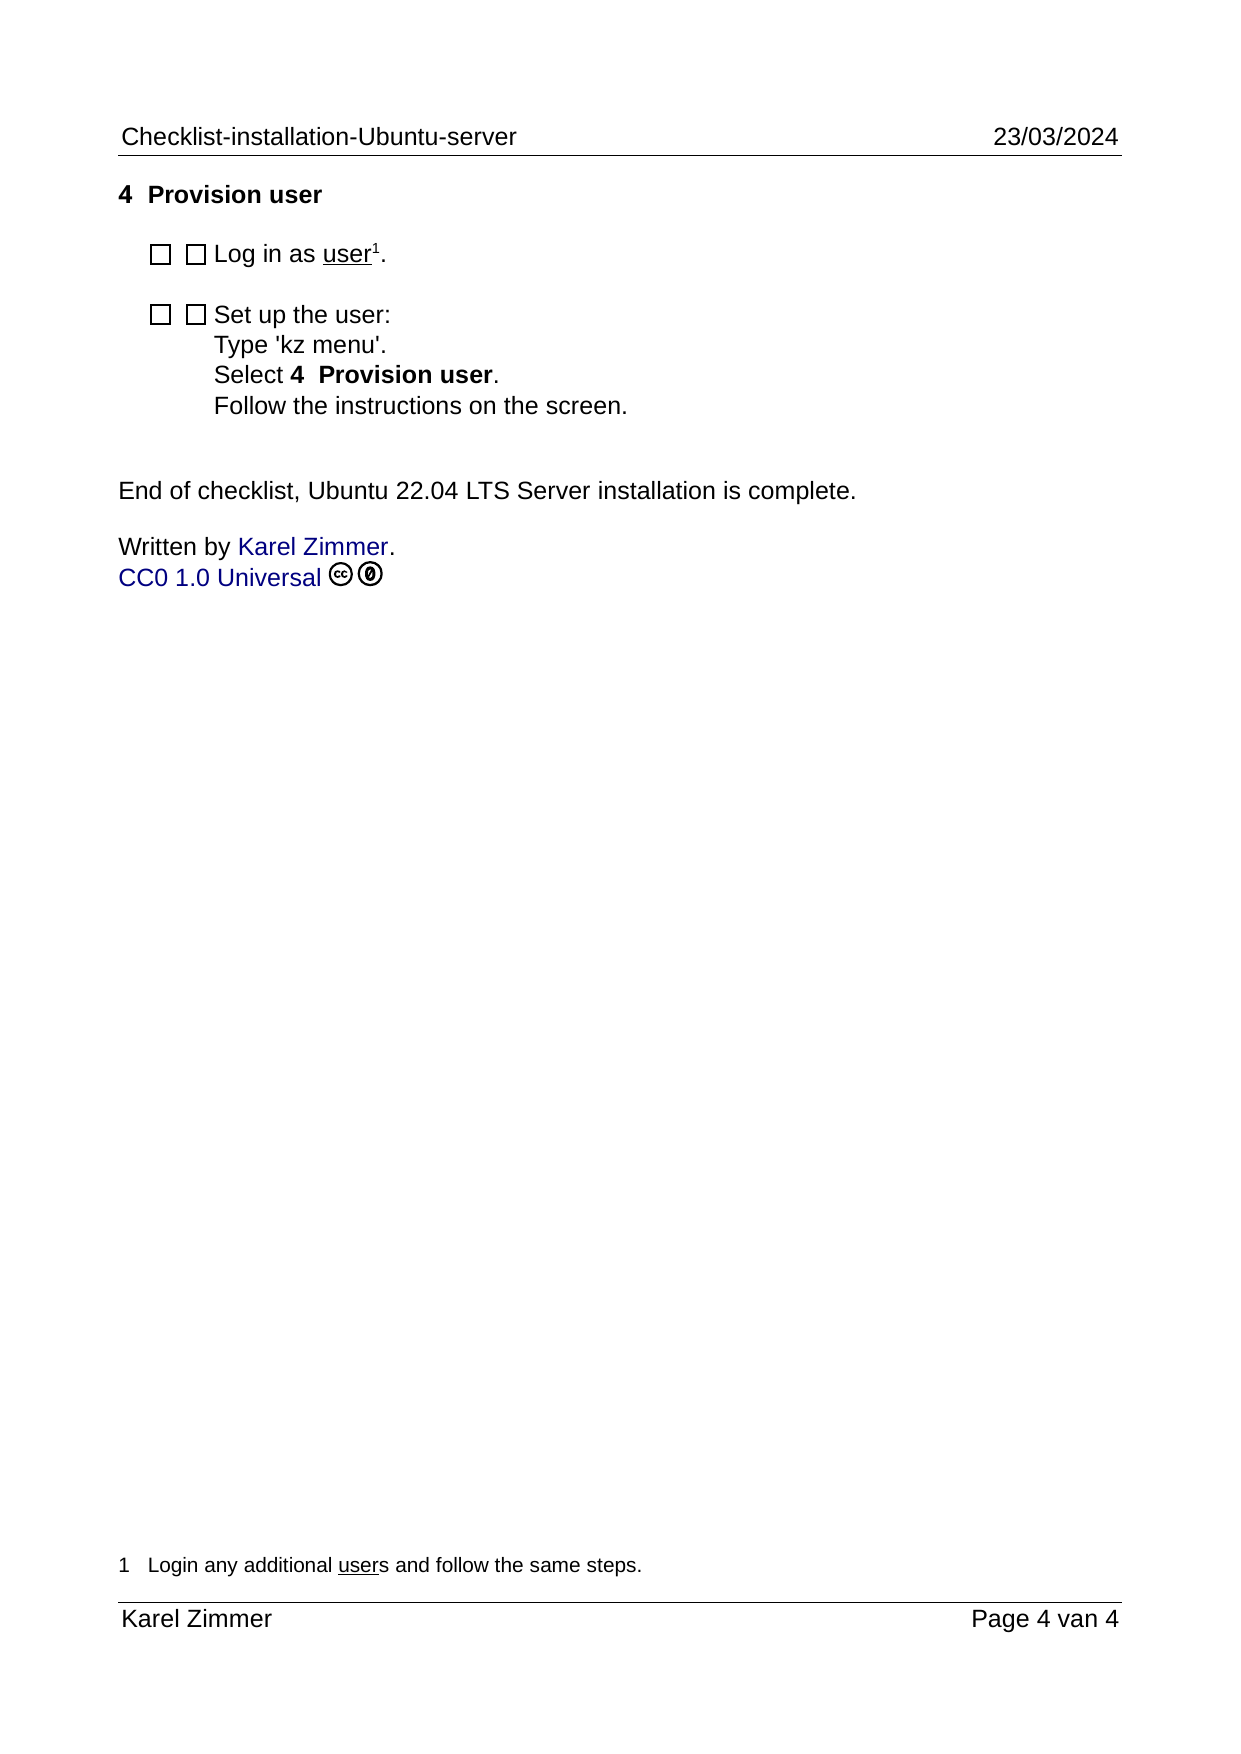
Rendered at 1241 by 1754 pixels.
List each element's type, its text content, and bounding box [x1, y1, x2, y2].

table_cell [177, 391, 213, 421]
table_cell [118, 269, 142, 300]
table_header [142, 239, 177, 269]
table_cell [177, 300, 213, 330]
table_cell [213, 269, 1122, 300]
table_cell [118, 330, 142, 360]
text Written by Karel Zimmer. [118, 533, 1122, 561]
table_cell [142, 330, 177, 360]
table_cell Follow the instructions on the screen. [213, 391, 1122, 421]
table_cell [177, 360, 213, 391]
text End of checklist, Ubuntu 22.04 LTS Server installation is complete. [118, 477, 1122, 505]
table_header Log in as USER. [213, 239, 1122, 269]
table_cell [118, 391, 142, 421]
table_header [118, 239, 142, 269]
table_cell Set up the user: [213, 300, 1122, 330]
table_header [177, 239, 213, 269]
table_cell [118, 360, 142, 391]
list Provision user [118, 177, 1122, 211]
table_cell [118, 300, 142, 330]
table_cell Type 'kz menu'. [213, 330, 1122, 360]
table_cell [142, 360, 177, 391]
table_cell [177, 269, 213, 300]
table_cell Select 4 Provision user. [213, 360, 1122, 391]
table_cell [142, 269, 177, 300]
table_cell [142, 391, 177, 421]
table_cell [177, 330, 213, 360]
table_cell [142, 300, 177, 330]
text CC0 1.0 Universal [118, 561, 1122, 592]
